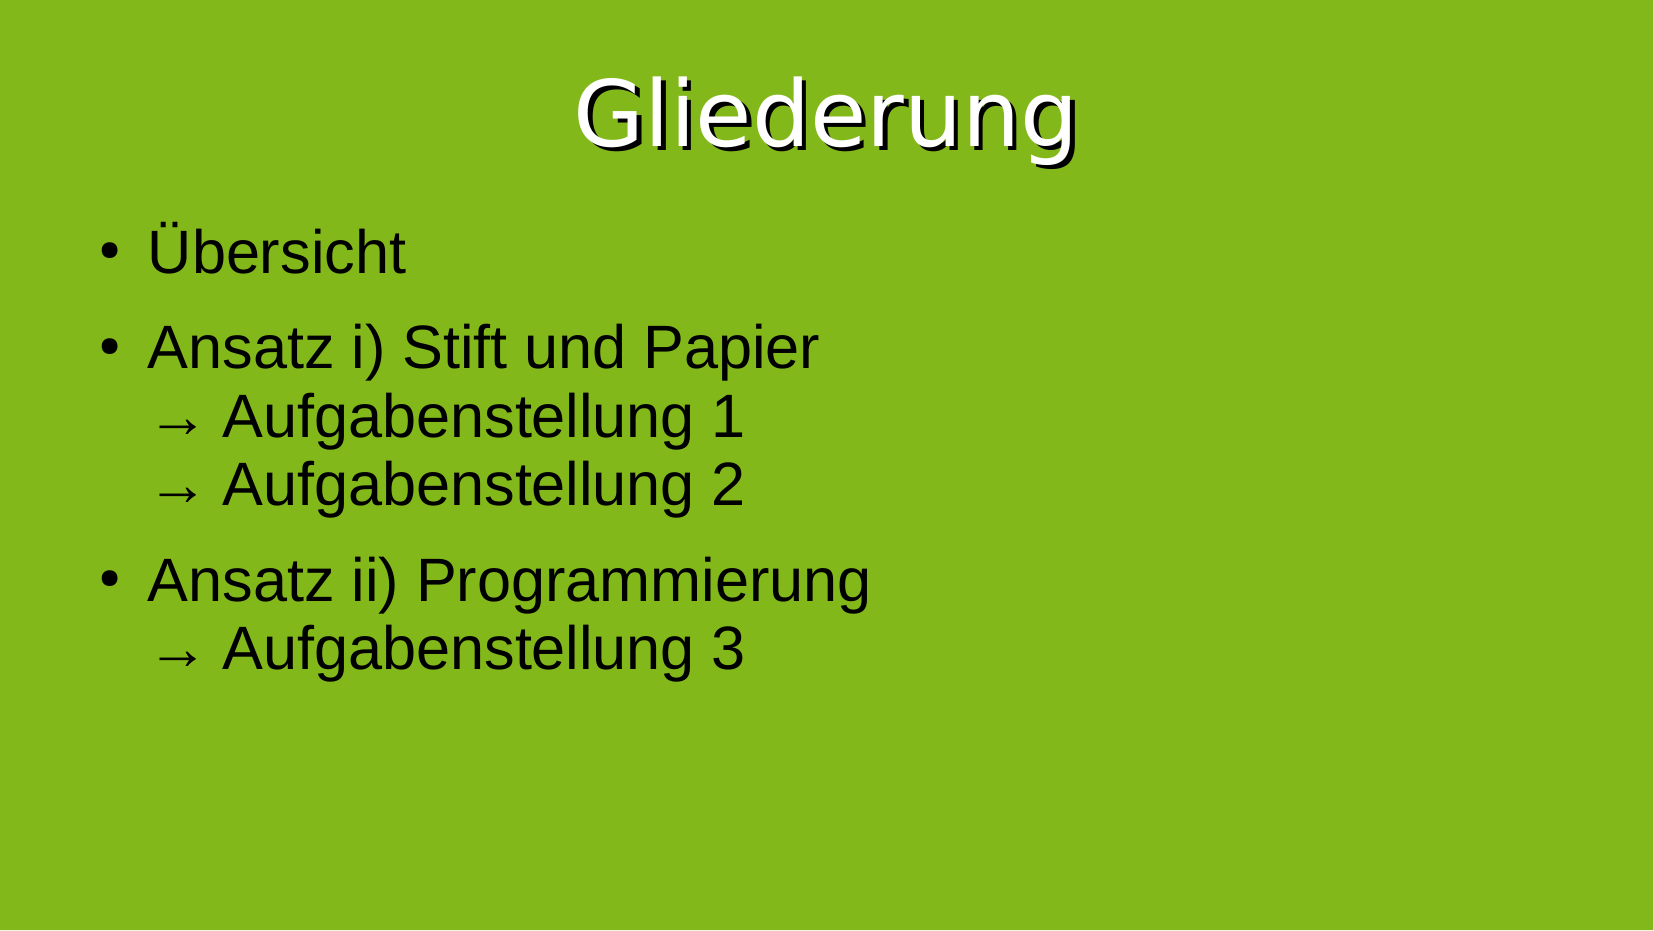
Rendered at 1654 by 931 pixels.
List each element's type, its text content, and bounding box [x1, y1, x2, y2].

title Gliederung [82, 37, 1571, 193]
list Übersicht Ansatz i) Stift und Papier → Aufgabenstellung 1 → Aufgabenstellung 2 Ansatz ii) Programmierung → Aufgabenstellung 3 [82, 217, 1571, 758]
